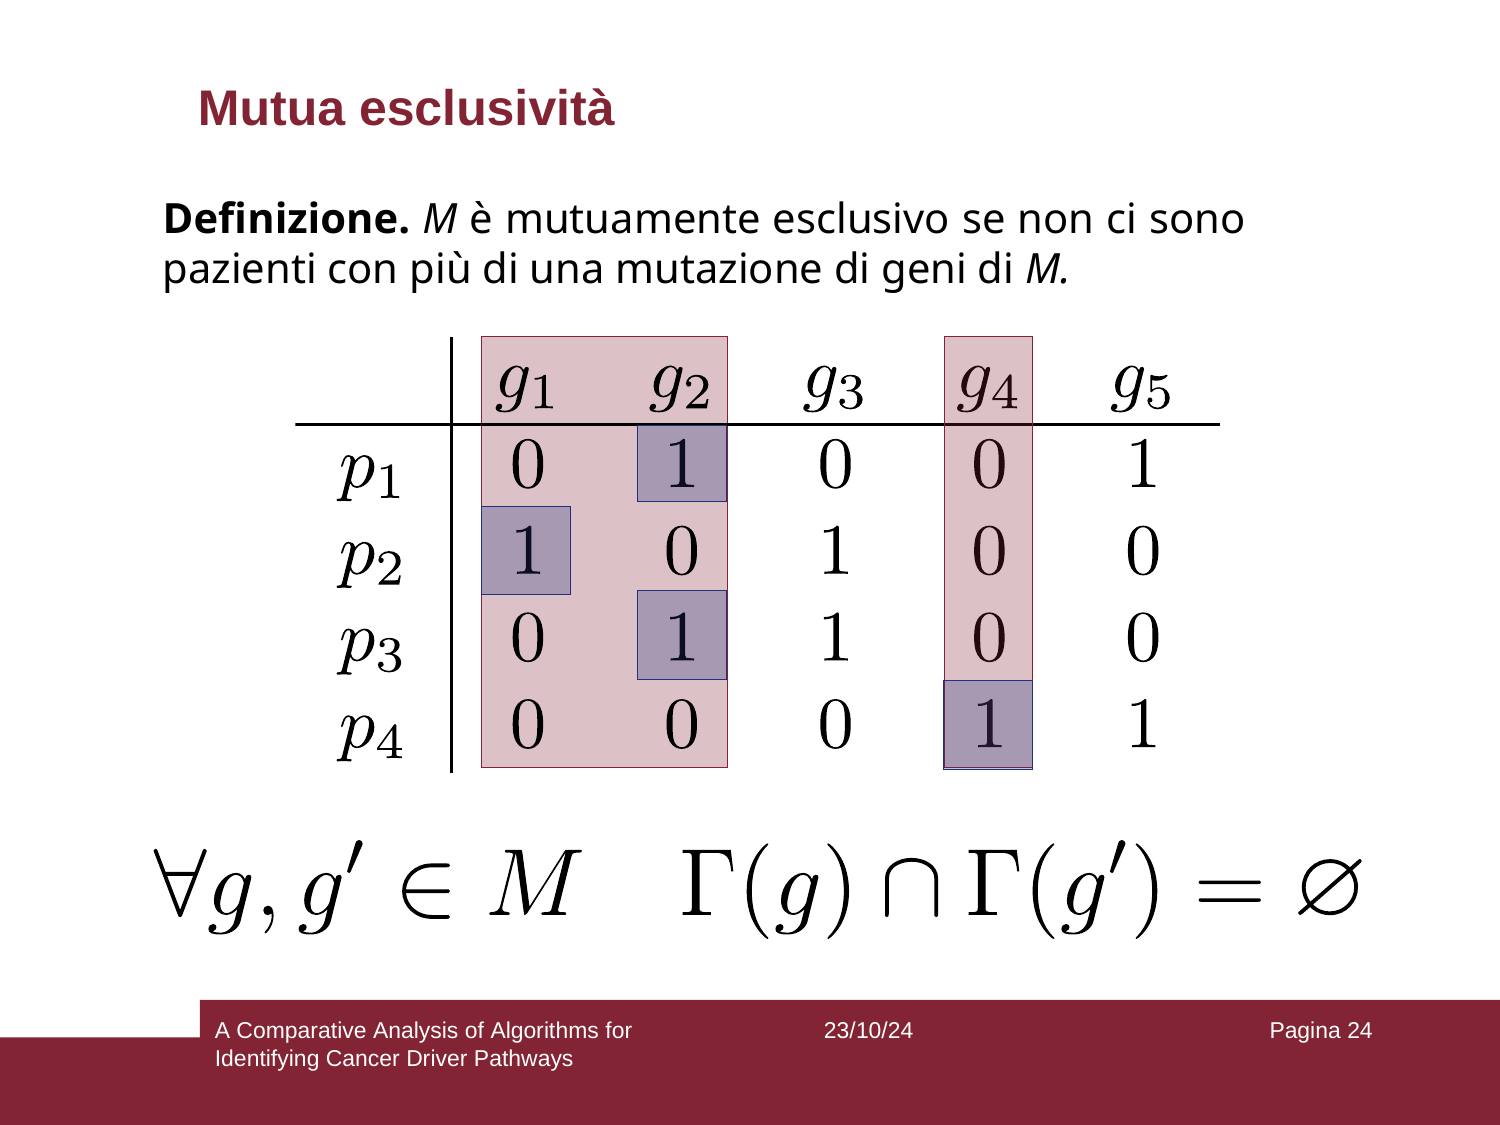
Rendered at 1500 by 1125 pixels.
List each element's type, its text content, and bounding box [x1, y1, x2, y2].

picture [295, 350, 1241, 780]
text_box [943, 350, 1033, 770]
text_box 23/10/24 [712, 1008, 1026, 1084]
text_box [481, 506, 571, 595]
text_box [637, 590, 727, 680]
text_box Definizione. M è mutuamente esclusivo se non ci sono pazienti con più di una mutazione di geni di M. [147, 184, 1359, 350]
text_box [637, 425, 727, 502]
title Mutua esclusività [183, 67, 1400, 150]
text_box Pagina <number> [1074, 1008, 1388, 1084]
text_box A Comparative Analysis of Algorithms for Identifying Cancer Driver Pathways [199, 1008, 676, 1084]
picture [153, 840, 1362, 939]
